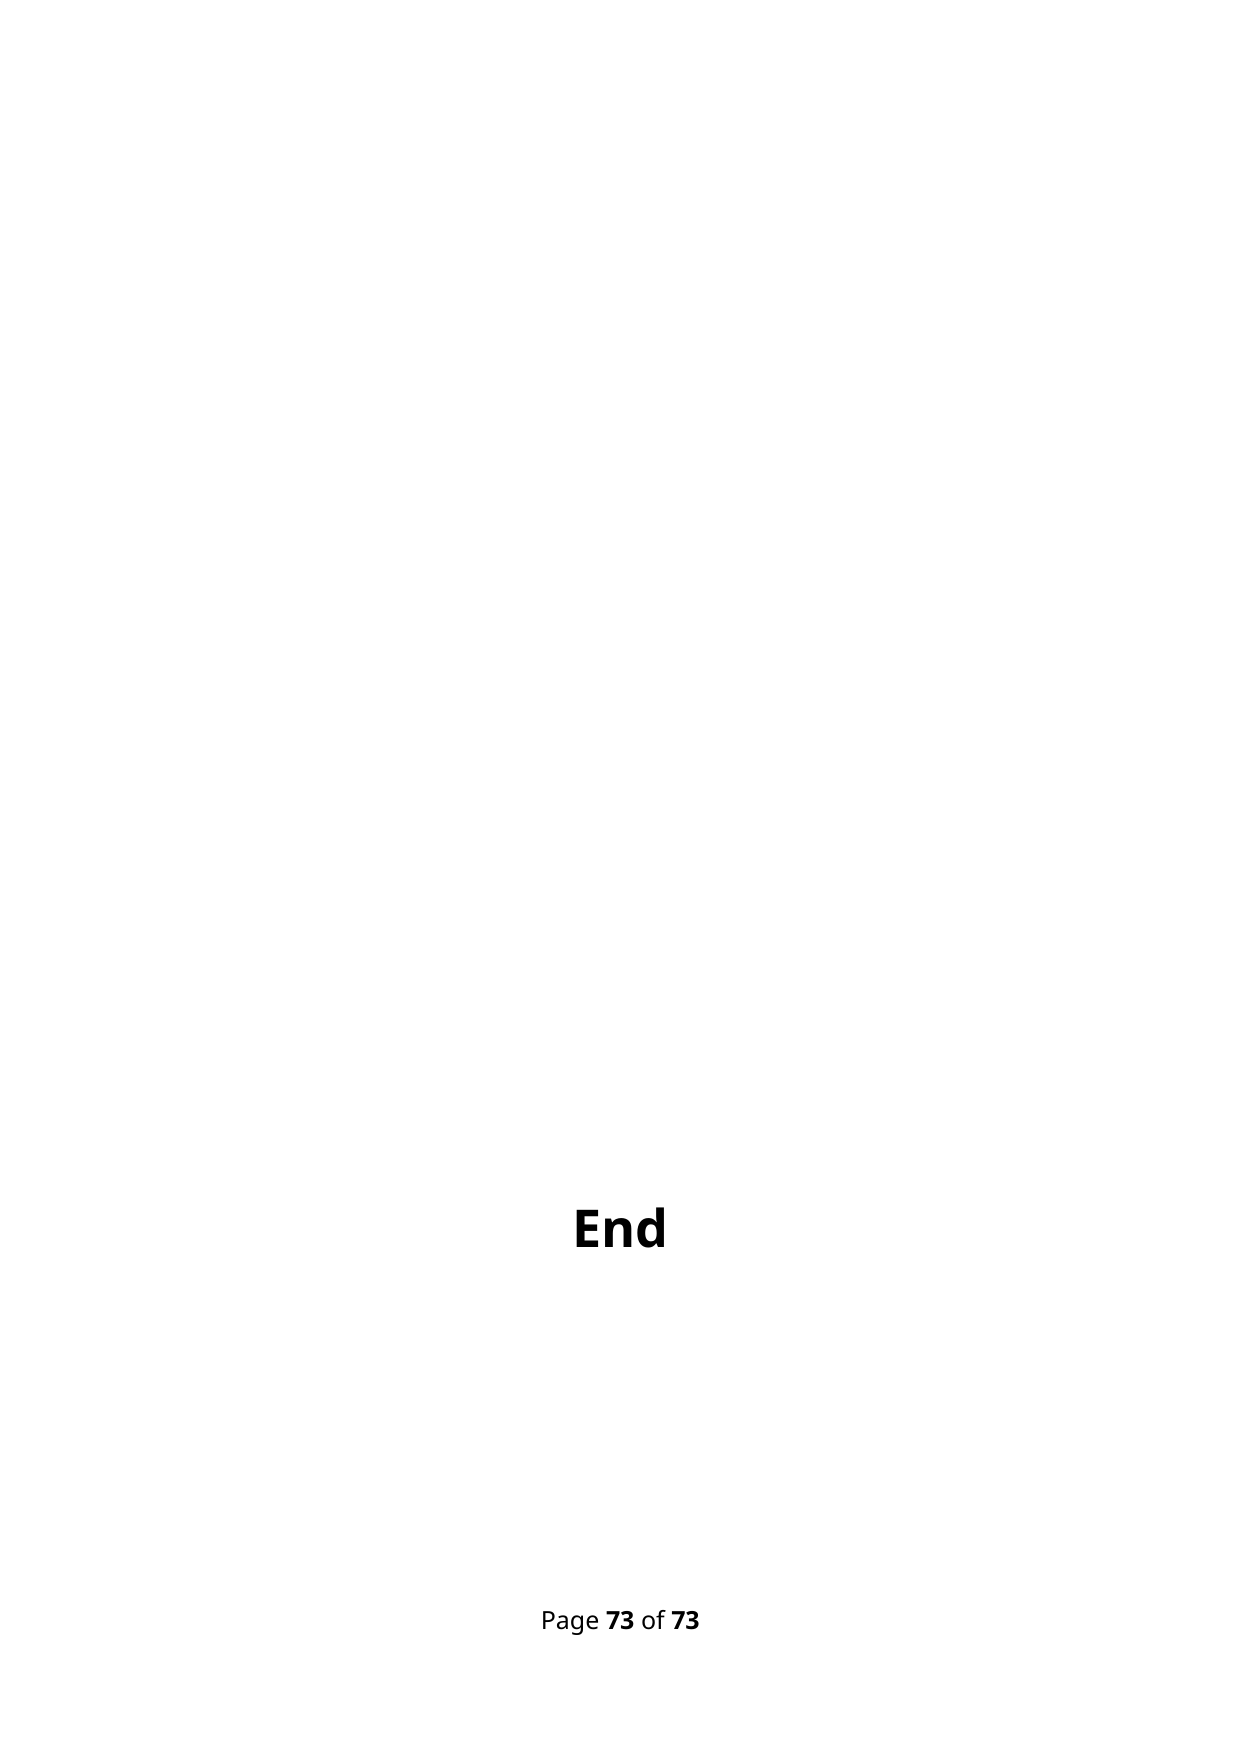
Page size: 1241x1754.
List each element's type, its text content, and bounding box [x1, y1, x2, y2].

text End [151, 1191, 1089, 1262]
